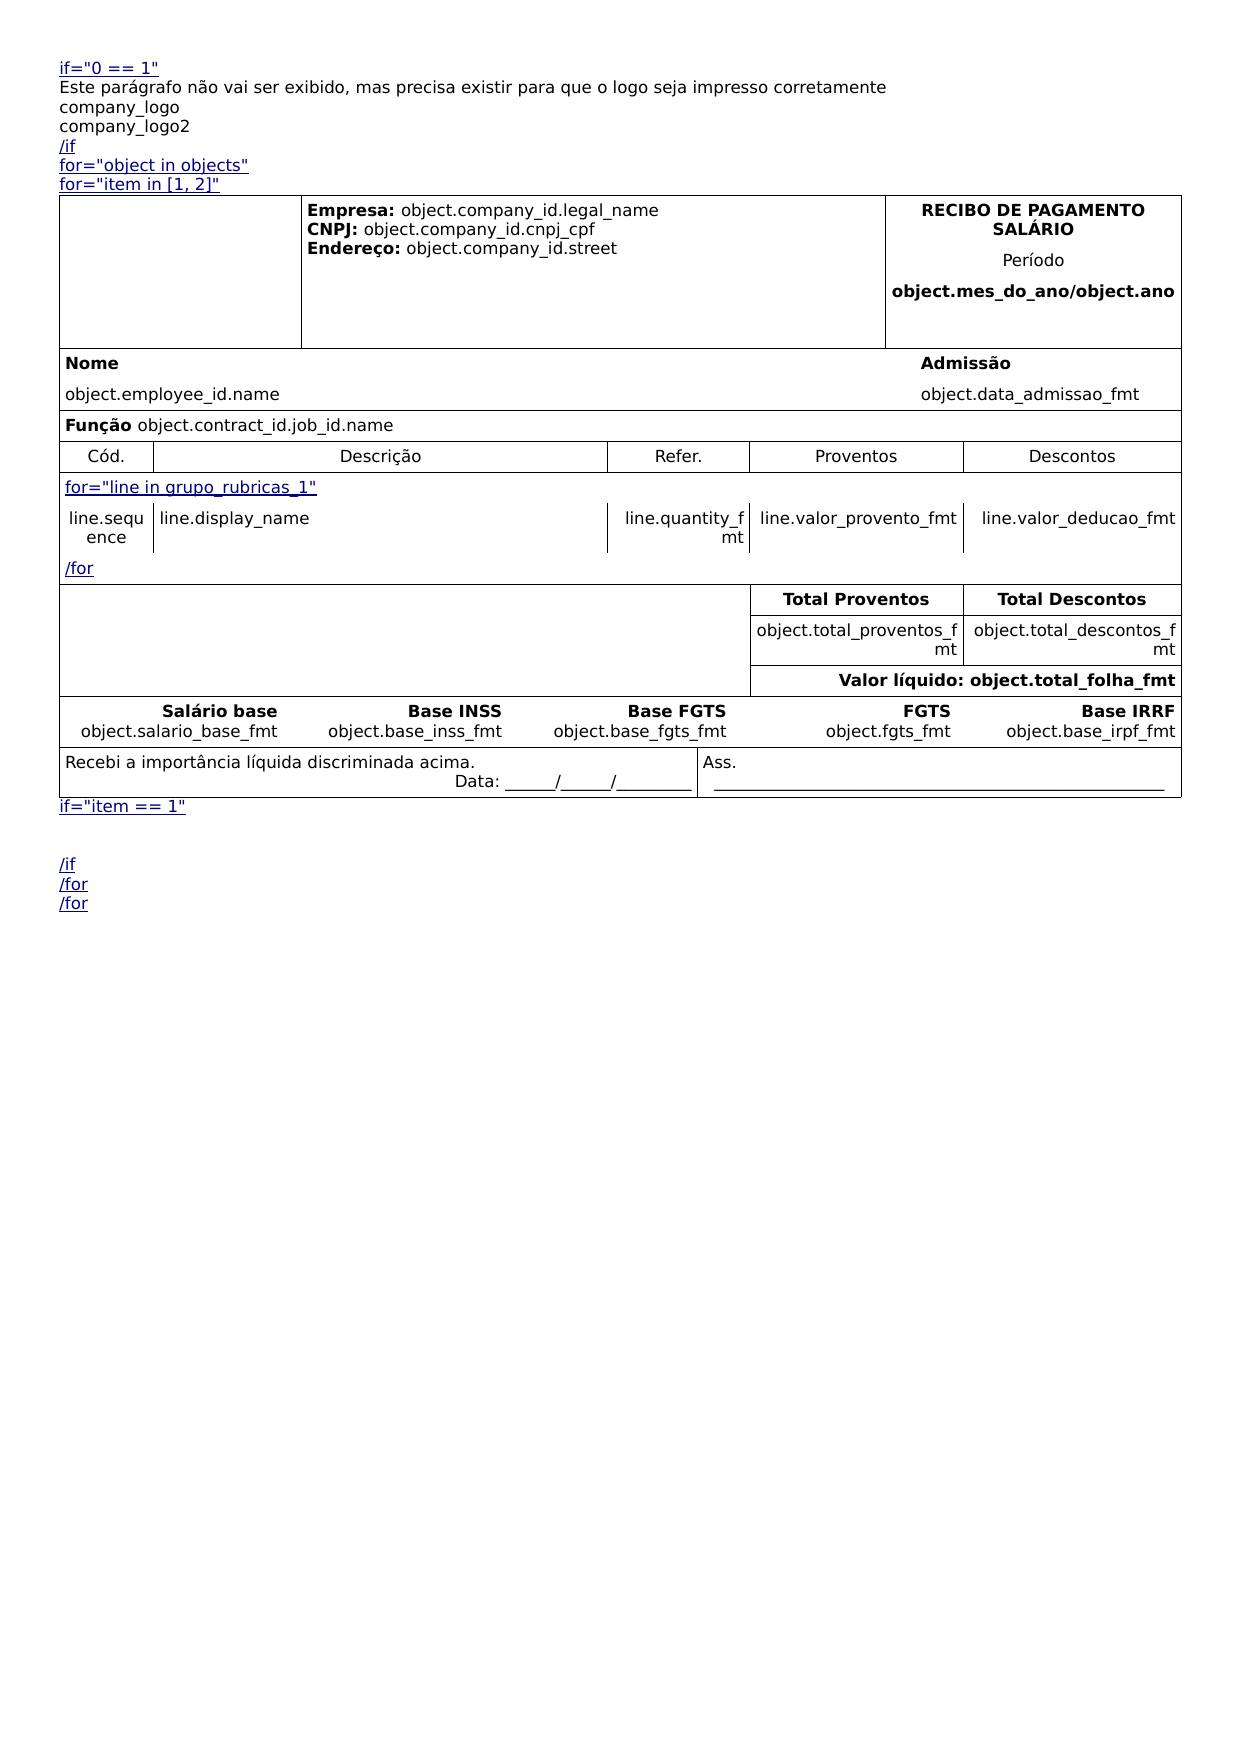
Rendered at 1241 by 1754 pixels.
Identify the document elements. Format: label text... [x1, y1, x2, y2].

text for="item in [1, 2]" [59, 175, 1181, 195]
table_header Admissão [915, 349, 1181, 379]
table_header Nome [60, 349, 915, 379]
table_header Total Descontos [964, 585, 1181, 615]
table_cell object.total_proventos_fmt [751, 616, 963, 665]
table_cell Função object.contract_id.job_id.name [60, 411, 1181, 441]
table_cell Período [886, 245, 1181, 276]
text /for [59, 874, 1181, 894]
table_header Ass. ______________________________________________________ [698, 748, 1181, 797]
table_cell line.sequence [60, 503, 153, 553]
table_header Cód. [60, 442, 153, 472]
table_cell line.valor_provento_fmt [750, 503, 963, 553]
text /if [59, 855, 1181, 874]
table_cell line.valor_deducao_fmt [964, 503, 1181, 553]
table_cell /for [60, 553, 1181, 584]
table_header Base INSS object.base_inss_fmt [283, 697, 508, 747]
table_header Descrição [154, 442, 607, 472]
table_header Base FGTS object.base_fgts_fmt [508, 697, 732, 747]
table_cell line.quantity_fmt [608, 503, 749, 553]
table_cell object.mes_do_ano/object.ano [886, 276, 1181, 348]
table_header [60, 196, 301, 348]
text if="0 == 1" [59, 59, 1181, 78]
table_header for="line in grupo_rubricas_1" [60, 473, 1181, 503]
text Este parágrafo não vai ser exibido, mas precisa existir para que o logo seja impresso corretamente [59, 78, 1181, 98]
table_header RECIBO DE PAGAMENTO SALÁRIO [886, 196, 1181, 245]
table_cell object.employee_id.name [60, 379, 915, 410]
text company_logo [59, 98, 1181, 117]
text /if [59, 137, 1181, 156]
table_header Empresa: object.company_id.legal_name CNPJ: object.company_id.cnpj_cpf Endereço: object.company_id.street [302, 196, 885, 348]
text company_logo2 [59, 117, 1181, 137]
table_cell object.total_descontos_fmt [964, 616, 1181, 665]
table_header [60, 585, 750, 696]
table_header Salário base object.salario_base_fmt [60, 697, 283, 747]
table_cell object.data_admissao_fmt [915, 379, 1181, 410]
table_header Descontos [964, 442, 1181, 472]
table_cell line.display_name [154, 503, 607, 553]
table_header Refer. [608, 442, 749, 472]
table_header FGTS object.fgts_fmt [732, 697, 957, 747]
text if="item == 1" [59, 798, 1181, 816]
table_header Proventos [750, 442, 963, 472]
table_header Total Proventos [751, 585, 963, 615]
text /for [59, 894, 1181, 913]
table_header Recebi a importância líquida discriminada acima. Data: ______/______/_________ [60, 748, 697, 797]
text for="object in objects" [59, 156, 1181, 175]
table_cell Valor líquido: object.total_folha_fmt [751, 666, 1181, 696]
table_header Base IRRF object.base_irpf_fmt [957, 697, 1181, 747]
